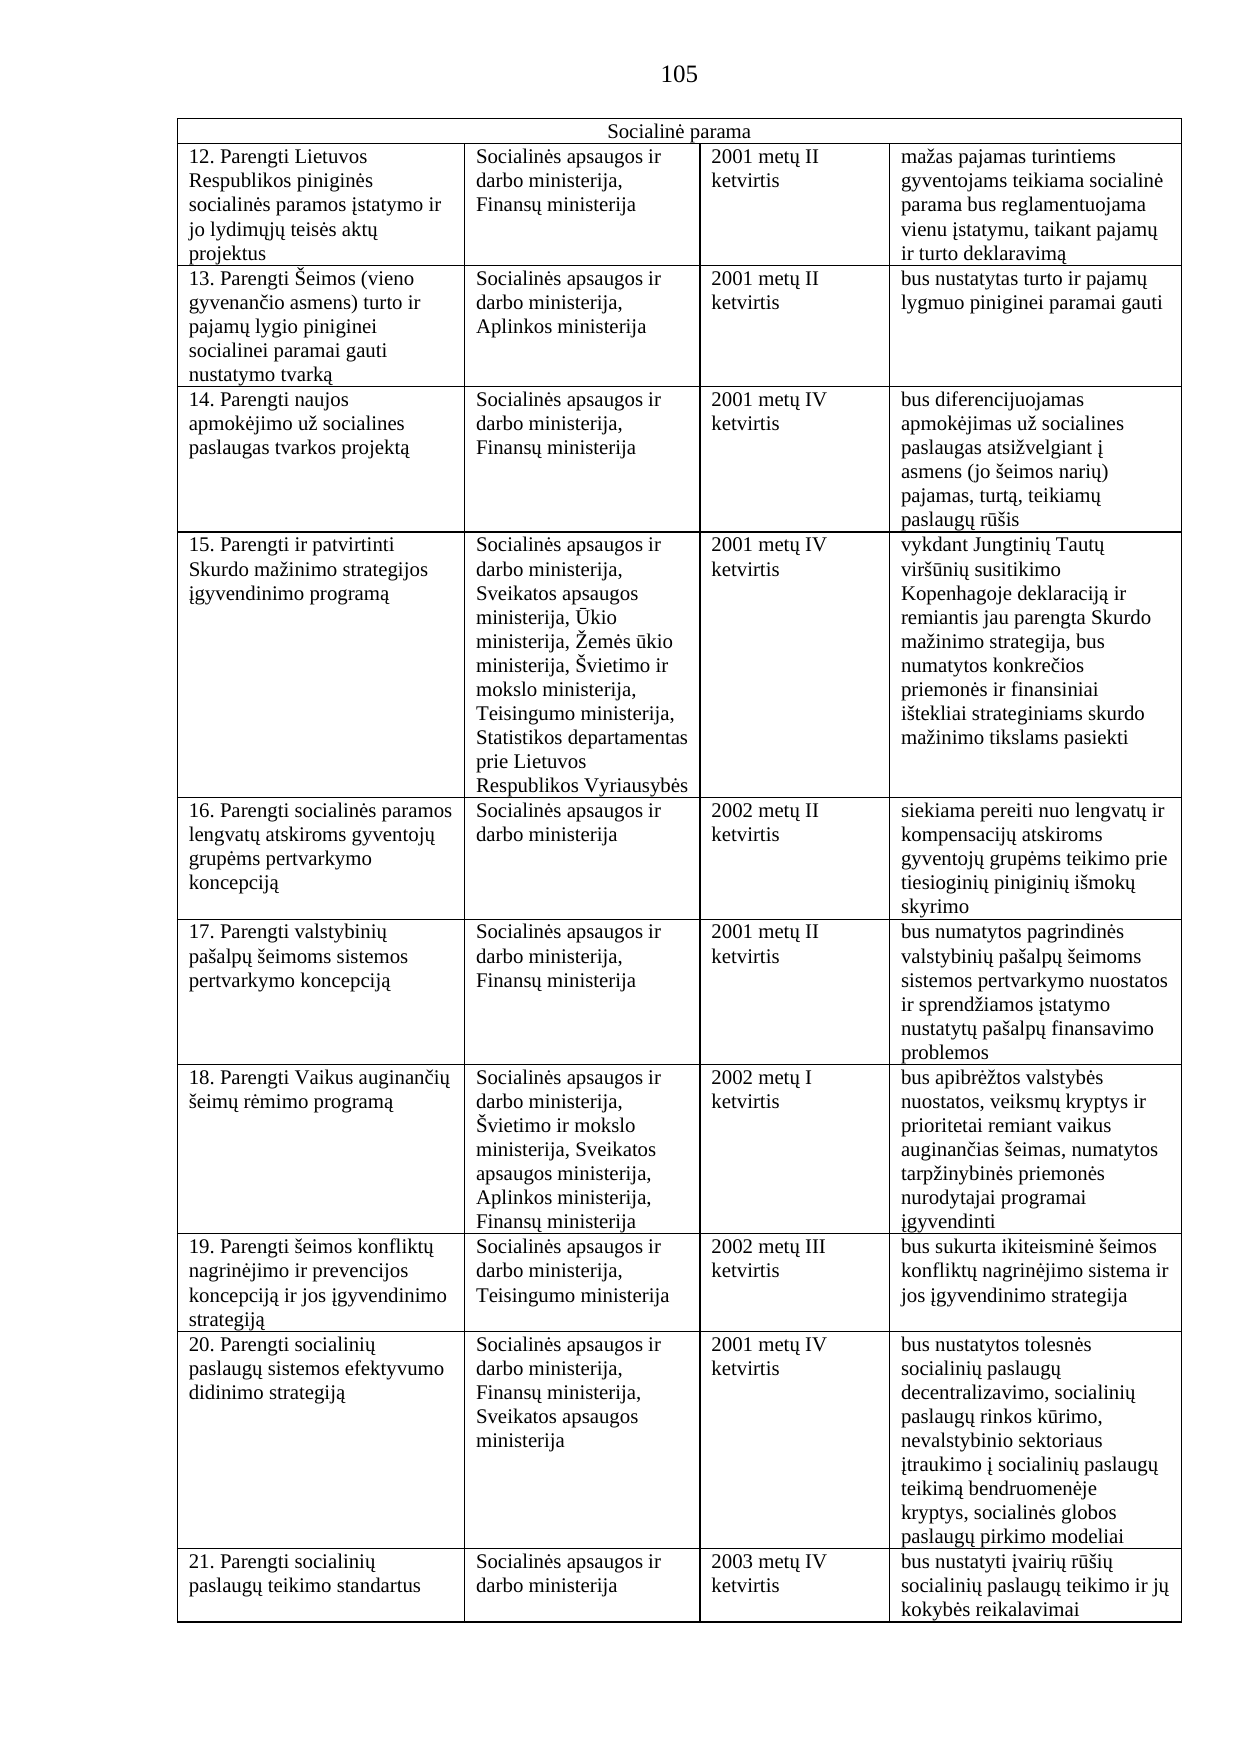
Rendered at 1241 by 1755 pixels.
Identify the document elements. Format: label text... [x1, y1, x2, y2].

table_cell mažas pajamas turintiems gyventojams teikiama socialinė parama bus reglamentuojama vienu įstatymu, taikant pajamų ir turto deklaravimą [890, 144, 1181, 264]
table_cell Socialinės apsaugos ir darbo ministerija, Sveikatos apsaugos ministerija, Ūkio ministerija, Žemės ūkio ministerija, Švietimo ir mokslo ministerija, Teisingumo ministerija, Statistikos departamentas prie Lietuvos Respublikos Vyriausybės [465, 533, 699, 797]
table_cell Socialinės apsaugos ir darbo ministerija, Finansų ministerija [465, 920, 699, 1064]
table_cell vykdant Jungtinių Tautų viršūnių susitikimo Kopenhagoje deklaraciją ir remiantis jau parengta Skurdo mažinimo strategija, bus numatytos konkrečios priemonės ir finansiniai ištekliai strateginiams skurdo mažinimo tikslams pasiekti [890, 533, 1181, 797]
table_cell 2001 metų IV ketvirtis [701, 1332, 889, 1548]
table_cell Socialinės apsaugos ir darbo ministerija, Švietimo ir mokslo ministerija, Sveikatos apsaugos ministerija, Aplinkos ministerija, Finansų ministerija [465, 1065, 699, 1233]
table_cell 2001 metų II ketvirtis [701, 266, 889, 386]
table_cell 2003 metų IV ketvirtis [701, 1549, 889, 1621]
table_cell 2001 metų II ketvirtis [701, 920, 889, 1064]
table_cell 12. Parengti Lietuvos Respublikos piniginės socialinės paramos įstatymo ir jo lydimųjų teisės aktų projektus [178, 144, 464, 264]
table_cell bus nustatytas turto ir pajamų lygmuo piniginei paramai gauti [890, 266, 1181, 386]
table_cell 18. Parengti Vaikus auginančių šeimų rėmimo programą [178, 1065, 464, 1233]
table_cell 17. Parengti valstybinių pašalpų šeimoms sistemos pertvarkymo koncepciją [178, 920, 464, 1064]
table_cell 19. Parengti šeimos konfliktų nagrinėjimo ir prevencijos koncepciją ir jos įgyvendinimo strategiją [178, 1234, 464, 1331]
table_cell bus sukurta ikiteisminė šeimos konfliktų nagrinėjimo sistema ir jos įgyvendinimo strategija [890, 1234, 1181, 1331]
table_cell 13. Parengti Šeimos (vieno gyvenančio asmens) turto ir pajamų lygio piniginei socialinei paramai gauti nustatymo tvarką [178, 266, 464, 386]
table_cell 2001 metų IV ketvirtis [701, 387, 889, 531]
table_cell bus nustatytos tolesnės socialinių paslaugų decentralizavimo, socialinių paslaugų rinkos kūrimo, nevalstybinio sektoriaus įtraukimo į socialinių paslaugų teikimą bendruomenėje kryptys, socialinės globos paslaugų pirkimo modeliai [890, 1332, 1181, 1548]
table_cell 15. Parengti ir patvirtinti Skurdo mažinimo strategijos įgyvendinimo programą [178, 533, 464, 797]
table_cell Socialinė parama [178, 119, 1181, 143]
table_cell Socialinės apsaugos ir darbo ministerija, Finansų ministerija, Sveikatos apsaugos ministerija [465, 1332, 699, 1548]
table_cell Socialinės apsaugos ir darbo ministerija, Finansų ministerija [465, 144, 699, 264]
table_cell 2001 metų IV ketvirtis [701, 533, 889, 797]
table_cell Socialinės apsaugos ir darbo ministerija [465, 1549, 699, 1621]
table_cell Socialinės apsaugos ir darbo ministerija [465, 798, 699, 918]
table_cell Socialinės apsaugos ir darbo ministerija, Aplinkos ministerija [465, 266, 699, 386]
table_cell bus apibrėžtos valstybės nuostatos, veiksmų kryptys ir prioritetai remiant vaikus auginančias šeimas, numatytos tarpžinybinės priemonės nurodytajai programai įgyvendinti [890, 1065, 1181, 1233]
table_cell bus nustatyti įvairių rūšių socialinių paslaugų teikimo ir jų kokybės reikalavimai [890, 1549, 1181, 1621]
table_cell 2002 metų II ketvirtis [701, 798, 889, 918]
table_cell Socialinės apsaugos ir darbo ministerija, Teisingumo ministerija [465, 1234, 699, 1331]
table_cell bus diferencijuojamas apmokėjimas už socialines paslaugas atsižvelgiant į asmens (jo šeimos narių) pajamas, turtą, teikiamų paslaugų rūšis [890, 387, 1181, 531]
table_cell 20. Parengti socialinių paslaugų sistemos efektyvumo didinimo strategiją [178, 1332, 464, 1548]
table_cell 16. Parengti socialinės paramos lengvatų atskiroms gyventojų grupėms pertvarkymo koncepciją [178, 798, 464, 918]
table_cell 2001 metų II ketvirtis [701, 144, 889, 264]
table_cell 21. Parengti socialinių paslaugų teikimo standartus [178, 1549, 464, 1621]
table_cell bus numatytos pagrindinės valstybinių pašalpų šeimoms sistemos pertvarkymo nuostatos ir sprendžiamos įstatymo nustatytų pašalpų finansavimo problemos [890, 920, 1181, 1064]
table_cell Socialinės apsaugos ir darbo ministerija, Finansų ministerija [465, 387, 699, 531]
table_cell 2002 metų I ketvirtis [701, 1065, 889, 1233]
table_cell siekiama pereiti nuo lengvatų ir kompensacijų atskiroms gyventojų grupėms teikimo prie tiesioginių piniginių išmokų skyrimo [890, 798, 1181, 918]
table_cell 2002 metų III ketvirtis [701, 1234, 889, 1331]
table_cell 14. Parengti naujos apmokėjimo už socialines paslaugas tvarkos projektą [178, 387, 464, 531]
